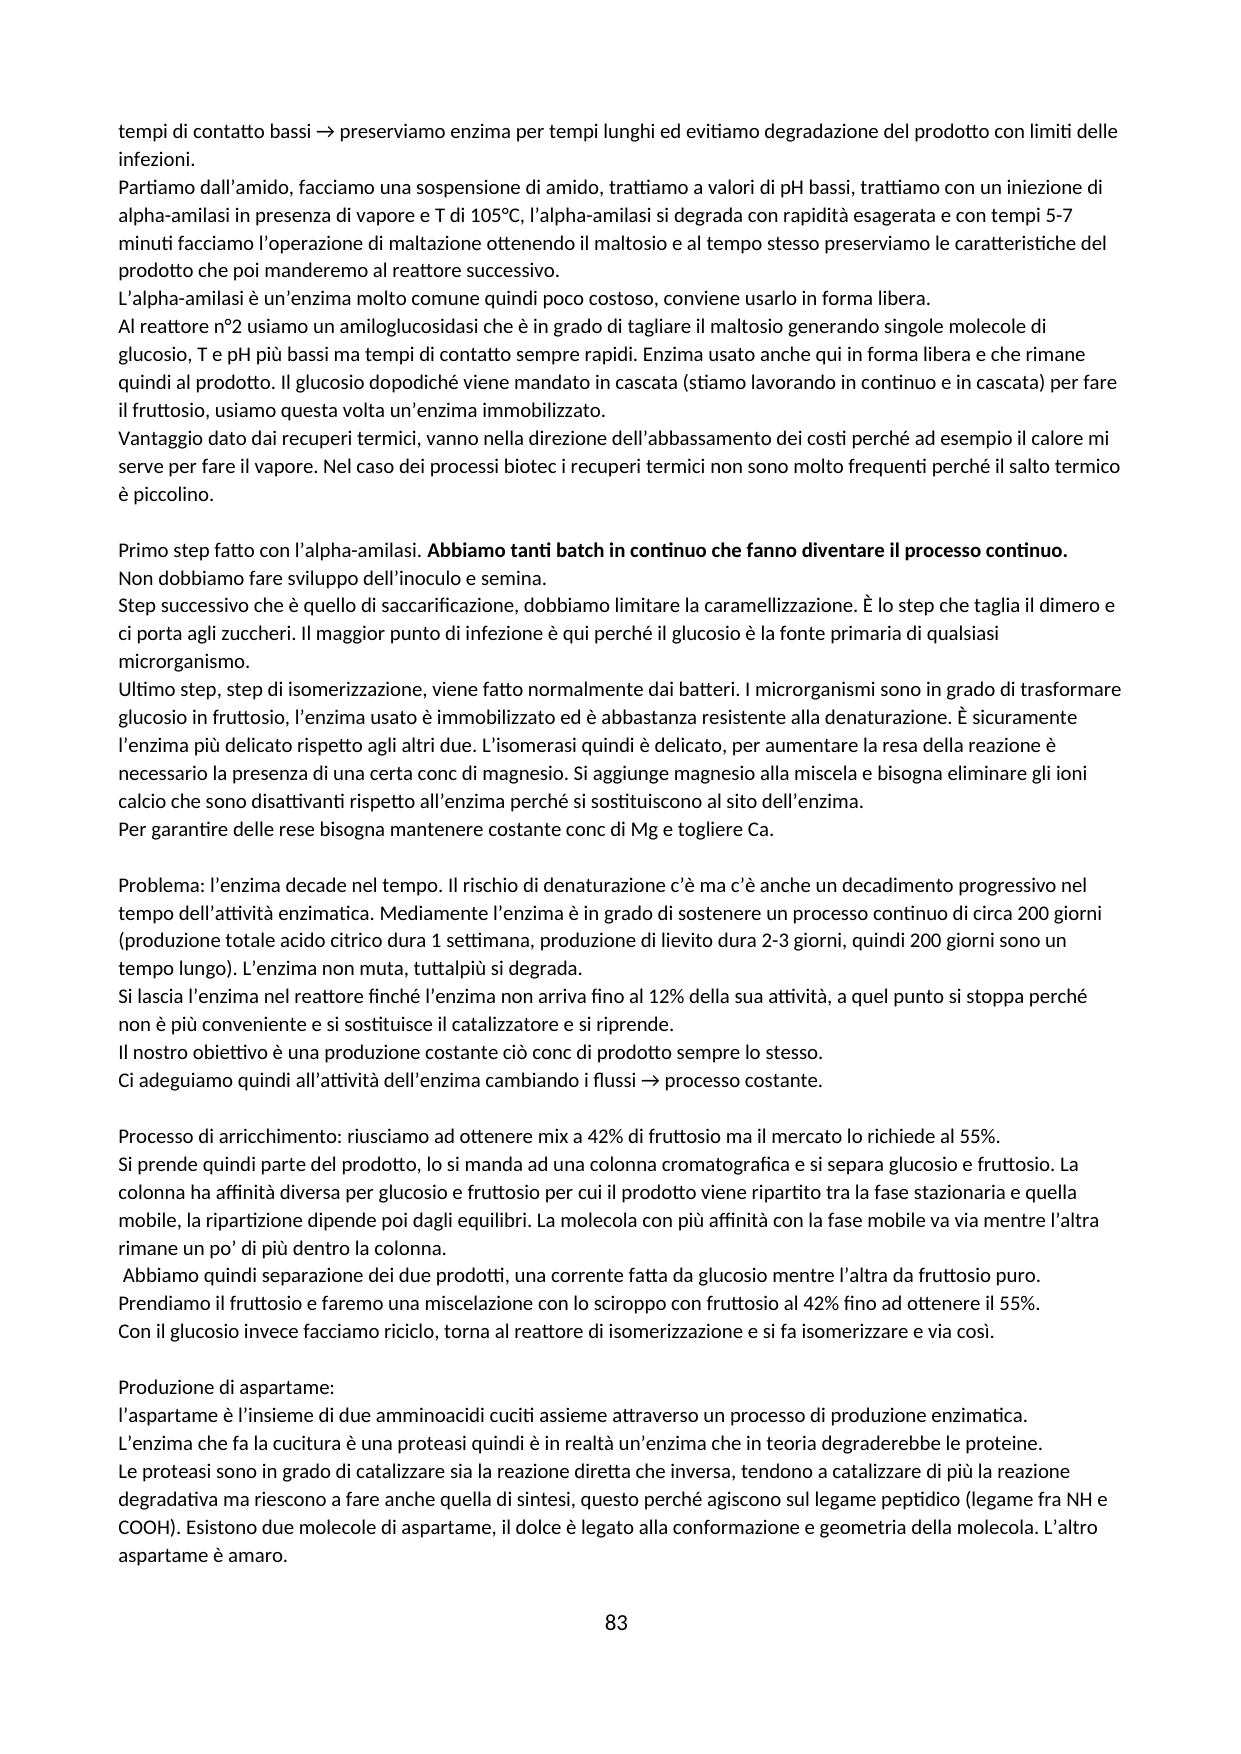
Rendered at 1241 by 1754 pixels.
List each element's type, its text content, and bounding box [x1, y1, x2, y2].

text Prendiamo il fruttosio e faremo una miscelazione con lo sciroppo con fruttosio al 42% fino ad ottenere il 55%. Con il glucosio invece facciamo riciclo, torna al reattore di isomerizzazione e si fa isomerizzare e via così. Produzione di aspartame: l’aspartame è l’insieme di due amminoacidi cuciti assieme attraverso un processo di produzione enzimatica. [118, 1291, 1124, 1428]
text L’enzima che fa la cucitura è una proteasi quindi è in realtà un’enzima che in teoria degraderebbe le proteine. Le proteasi sono in grado di catalizzare sia la reazione diretta che inversa, tendono a catalizzare di più la reazione degradativa ma riescono a fare anche quella di sintesi, questo perché agiscono sul legame peptidico (legame fra NH e COOH). Esistono due molecole di aspartame, il dolce è legato alla conformazione e geometria della molecola. L’altro aspartame è amaro. [118, 1430, 1124, 1567]
text Abbiamo quindi separazione dei due prodotti, una corrente fatta da glucosio mentre l’altra da fruttosio puro. [118, 1263, 1124, 1288]
text Ci adeguiamo quindi all’attività dell’enzima cambiando i flussi → processo costante. Processo di arricchimento: riusciamo ad ottenere mix a 42% di fruttosio ma il mercato lo richiede al 55%. Si prende quindi parte del prodotto, lo si manda ad una colonna cromatografica e si separa glucosio e fruttosio. La colonna ha affinità diversa per glucosio e fruttosio per cui il prodotto viene ripartito tra la fase stazionaria e quella mobile, la ripartizione dipende poi dagli equilibri. La molecola con più affinità con la fase mobile va via mentre l’altra rimane un po’ di più dentro la colonna. [118, 1067, 1124, 1260]
text tempi di contatto bassi → preserviamo enzima per tempi lunghi ed evitiamo degradazione del prodotto con limiti delle infezioni. Partiamo dall’amido, facciamo una sospensione di amido, trattiamo a valori di pH bassi, trattiamo con un iniezione di alpha-amilasi in presenza di vapore e T di 105°C, l’alpha-amilasi si degrada con rapidità esagerata e con tempi 5-7 minuti facciamo l’operazione di maltazione ottenendo il maltosio e al tempo stesso preserviamo le caratteristiche del prodotto che poi manderemo al reattore successivo. [118, 118, 1124, 283]
text L’alpha-amilasi è un’enzima molto comune quindi poco costoso, conviene usarlo in forma libera. Al reattore n°2 usiamo un amiloglucosidasi che è in grado di tagliare il maltosio generando singole molecole di glucosio, T e pH più bassi ma tempi di contatto sempre rapidi. Enzima usato anche qui in forma libera e che rimane quindi al prodotto. Il glucosio dopodiché viene mandato in cascata (stiamo lavorando in continuo e in cascata) per fare il fruttosio, usiamo questa volta un’enzima immobilizzato. Vantaggio dato dai recuperi termici, vanno nella direzione dell’abbassamento dei costi perché ad esempio il calore mi serve per fare il vapore. Nel caso dei processi biotec i recuperi termici non sono molto frequenti perché il salto termico è piccolino. Primo step fatto con l’alpha-amilasi. Abbiamo tanti batch in continuo che fanno diventare il processo continuo. Non dobbiamo fare sviluppo dell’inoculo e semina. Step successivo che è quello di saccarificazione, dobbiamo limitare la caramellizzazione. È lo step che taglia il dimero e ci porta agli zuccheri. Il maggior punto di infezione è qui perché il glucosio è la fonte primaria di qualsiasi microrganismo. Ultimo step, step di isomerizzazione, viene fatto normalmente dai batteri. I microrganismi sono in grado di trasformare glucosio in fruttosio, l’enzima usato è immobilizzato ed è abbastanza resistente alla denaturazione. È sicuramente l’enzima più delicato rispetto agli altri due. L’isomerasi quindi è delicato, per aumentare la resa della reazione è necessario la presenza di una certa conc di magnesio. Si aggiunge magnesio alla miscela e bisogna eliminare gli ioni calcio che sono disattivanti rispetto all’enzima perché si sostituiscono al sito dell’enzima. [118, 286, 1124, 813]
text Per garantire delle rese bisogna mantenere costante conc di Mg e togliere Ca. Problema: l’enzima decade nel tempo. Il rischio di denaturazione c’è ma c’è anche un decadimento progressivo nel tempo dell’attività enzimatica. Mediamente l’enzima è in grado di sostenere un processo continuo di circa 200 giorni (produzione totale acido citrico dura 1 settimana, produzione di lievito dura 2-3 giorni, quindi 200 giorni sono un tempo lungo). L’enzima non muta, tuttalpiù si degrada. Si lascia l’enzima nel reattore finché l’enzima non arriva fino al 12% della sua attività, a quel punto si stoppa perché non è più conveniente e si sostituisce il catalizzatore e si riprende. Il nostro obiettivo è una produzione costante ciò conc di prodotto sempre lo stesso. [118, 816, 1124, 1065]
